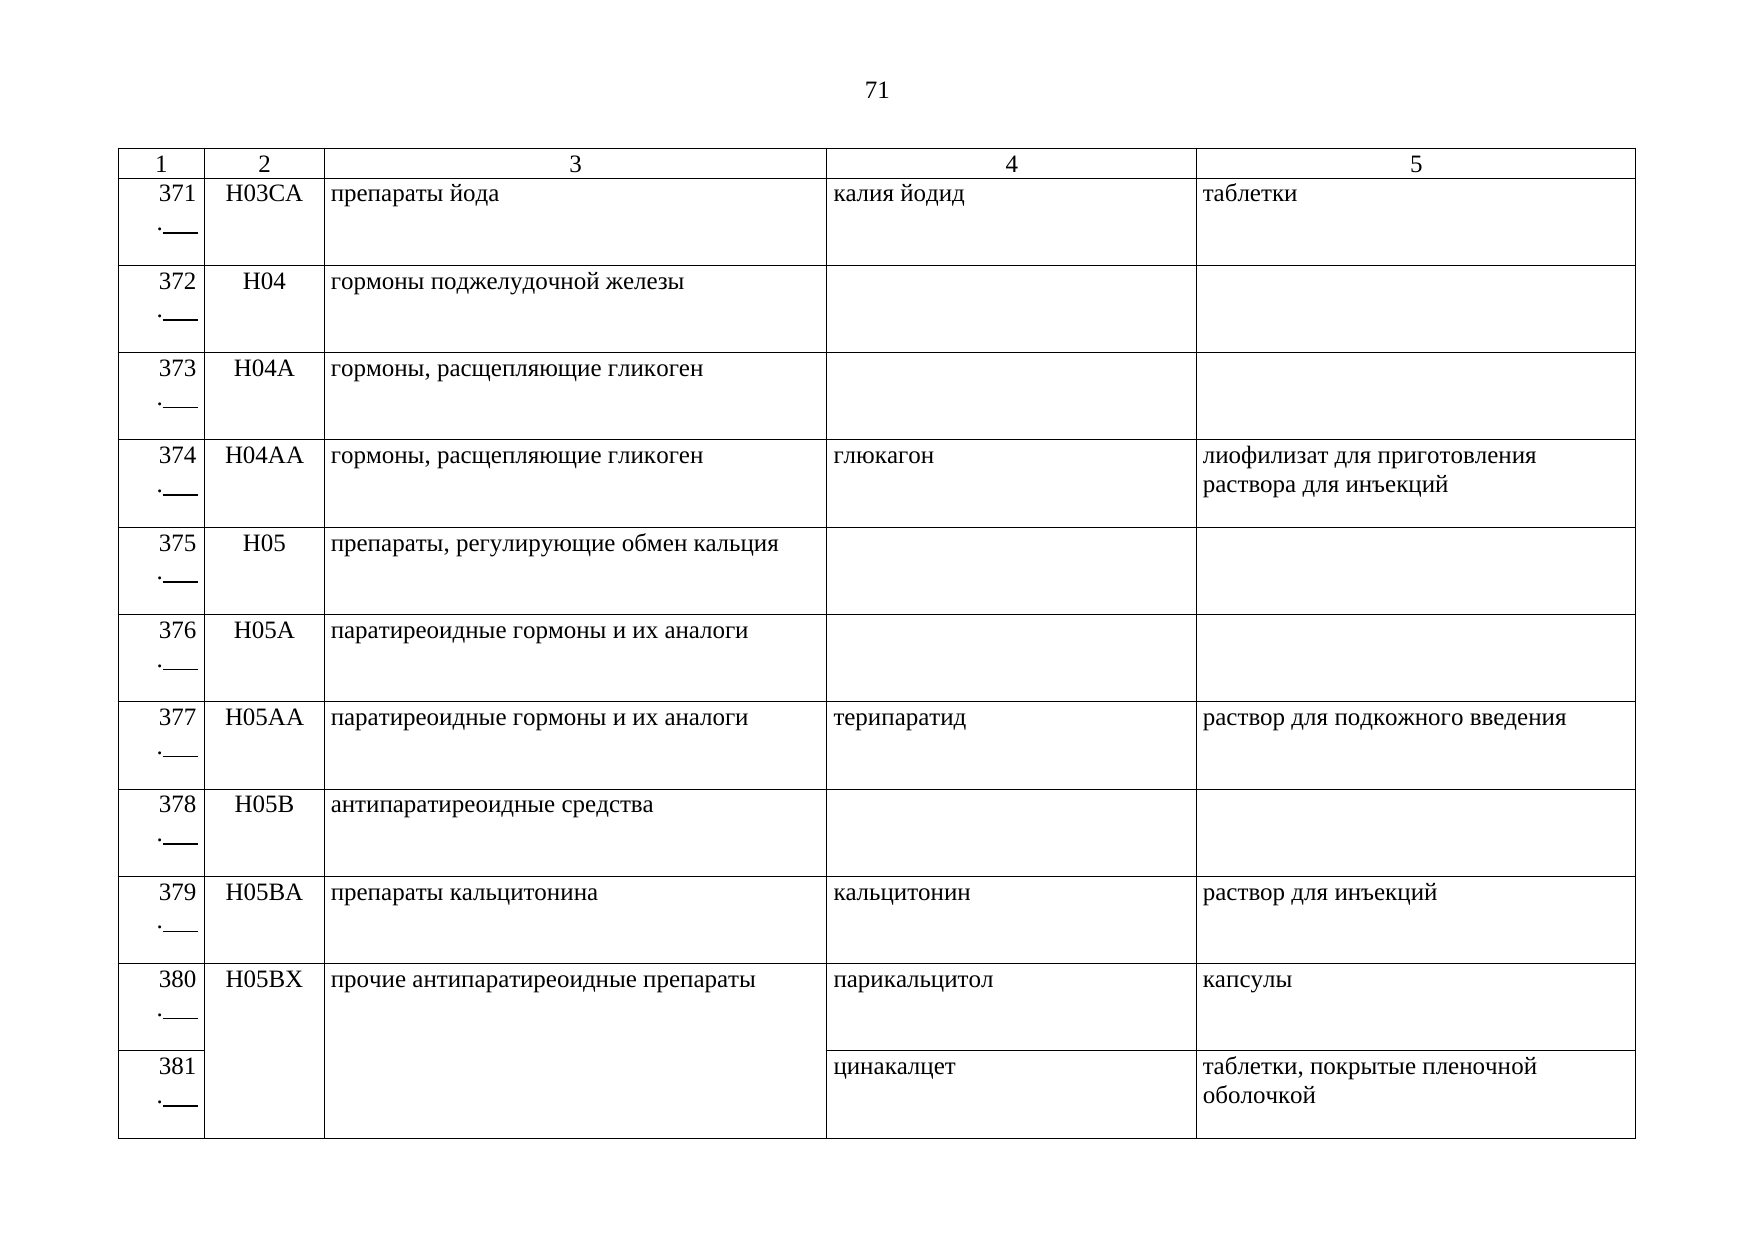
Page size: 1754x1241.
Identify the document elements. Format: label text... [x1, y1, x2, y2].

table_cell гормоны поджелудочной железы [325, 266, 826, 352]
table_cell цинакалцет [827, 1051, 1196, 1138]
table_header 3 [325, 149, 826, 177]
table_cell [119, 440, 204, 527]
table_cell H05BA [205, 877, 324, 963]
table_cell препараты кальцитонина [325, 877, 826, 963]
table_cell [119, 266, 204, 352]
table_cell [1197, 266, 1635, 352]
table_cell [119, 615, 204, 701]
table_cell [1197, 528, 1635, 614]
table_cell таблетки, покрытые пленочной оболочкой [1197, 1051, 1635, 1138]
table_cell Н04А [205, 353, 324, 439]
table_cell раствор для подкожного введения [1197, 702, 1635, 788]
table_cell раствор для инъекций [1197, 877, 1635, 963]
table_cell [1197, 790, 1635, 876]
table_cell калия йодид [827, 179, 1196, 265]
table_cell паратиреоидные гормоны и их аналоги [325, 615, 826, 701]
table_cell лиофилизат для приготовления раствора для инъекций [1197, 440, 1635, 527]
table_cell препараты йода [325, 179, 826, 265]
table_cell [827, 528, 1196, 614]
table_cell H05BX [205, 964, 324, 1138]
table_header 5 [1197, 149, 1635, 177]
table_cell [827, 266, 1196, 352]
table_cell H05 [205, 528, 324, 614]
table_cell гормоны, расщепляющие гликоген [325, 440, 826, 527]
table_cell H05B [205, 790, 324, 876]
table_cell H05AA [205, 702, 324, 788]
table_cell [1197, 353, 1635, 439]
table_cell [119, 877, 204, 963]
table_cell препараты, регулирующие обмен кальция [325, 528, 826, 614]
table_cell терипаратид [827, 702, 1196, 788]
table_cell капсулы [1197, 964, 1635, 1050]
table_cell [827, 790, 1196, 876]
table_cell [119, 179, 204, 265]
table_cell [119, 353, 204, 439]
table_cell [827, 615, 1196, 701]
table_cell [119, 528, 204, 614]
table_cell H03CA [205, 179, 324, 265]
table_header 1 [119, 149, 204, 177]
table_header 4 [827, 149, 1196, 177]
table_cell [119, 964, 204, 1050]
table_cell Н04 [205, 266, 324, 352]
table_cell гормоны, расщепляющие гликоген [325, 353, 826, 439]
table_cell прочие антипаратиреоидные препараты [325, 964, 826, 1138]
table_cell парикальцитол [827, 964, 1196, 1050]
table_cell глюкагон [827, 440, 1196, 527]
table_cell [119, 1051, 204, 1138]
table_cell H05A [205, 615, 324, 701]
table_cell Н04АА [205, 440, 324, 527]
table_cell кальцитонин [827, 877, 1196, 963]
table_cell [119, 702, 204, 788]
table_cell паратиреоидные гормоны и их аналоги [325, 702, 826, 788]
table_cell [119, 790, 204, 876]
table_header 2 [205, 149, 324, 177]
table_cell [1197, 615, 1635, 701]
table_cell [827, 353, 1196, 439]
table_cell таблетки [1197, 179, 1635, 265]
table_cell антипаратиреоидные средства [325, 790, 826, 876]
